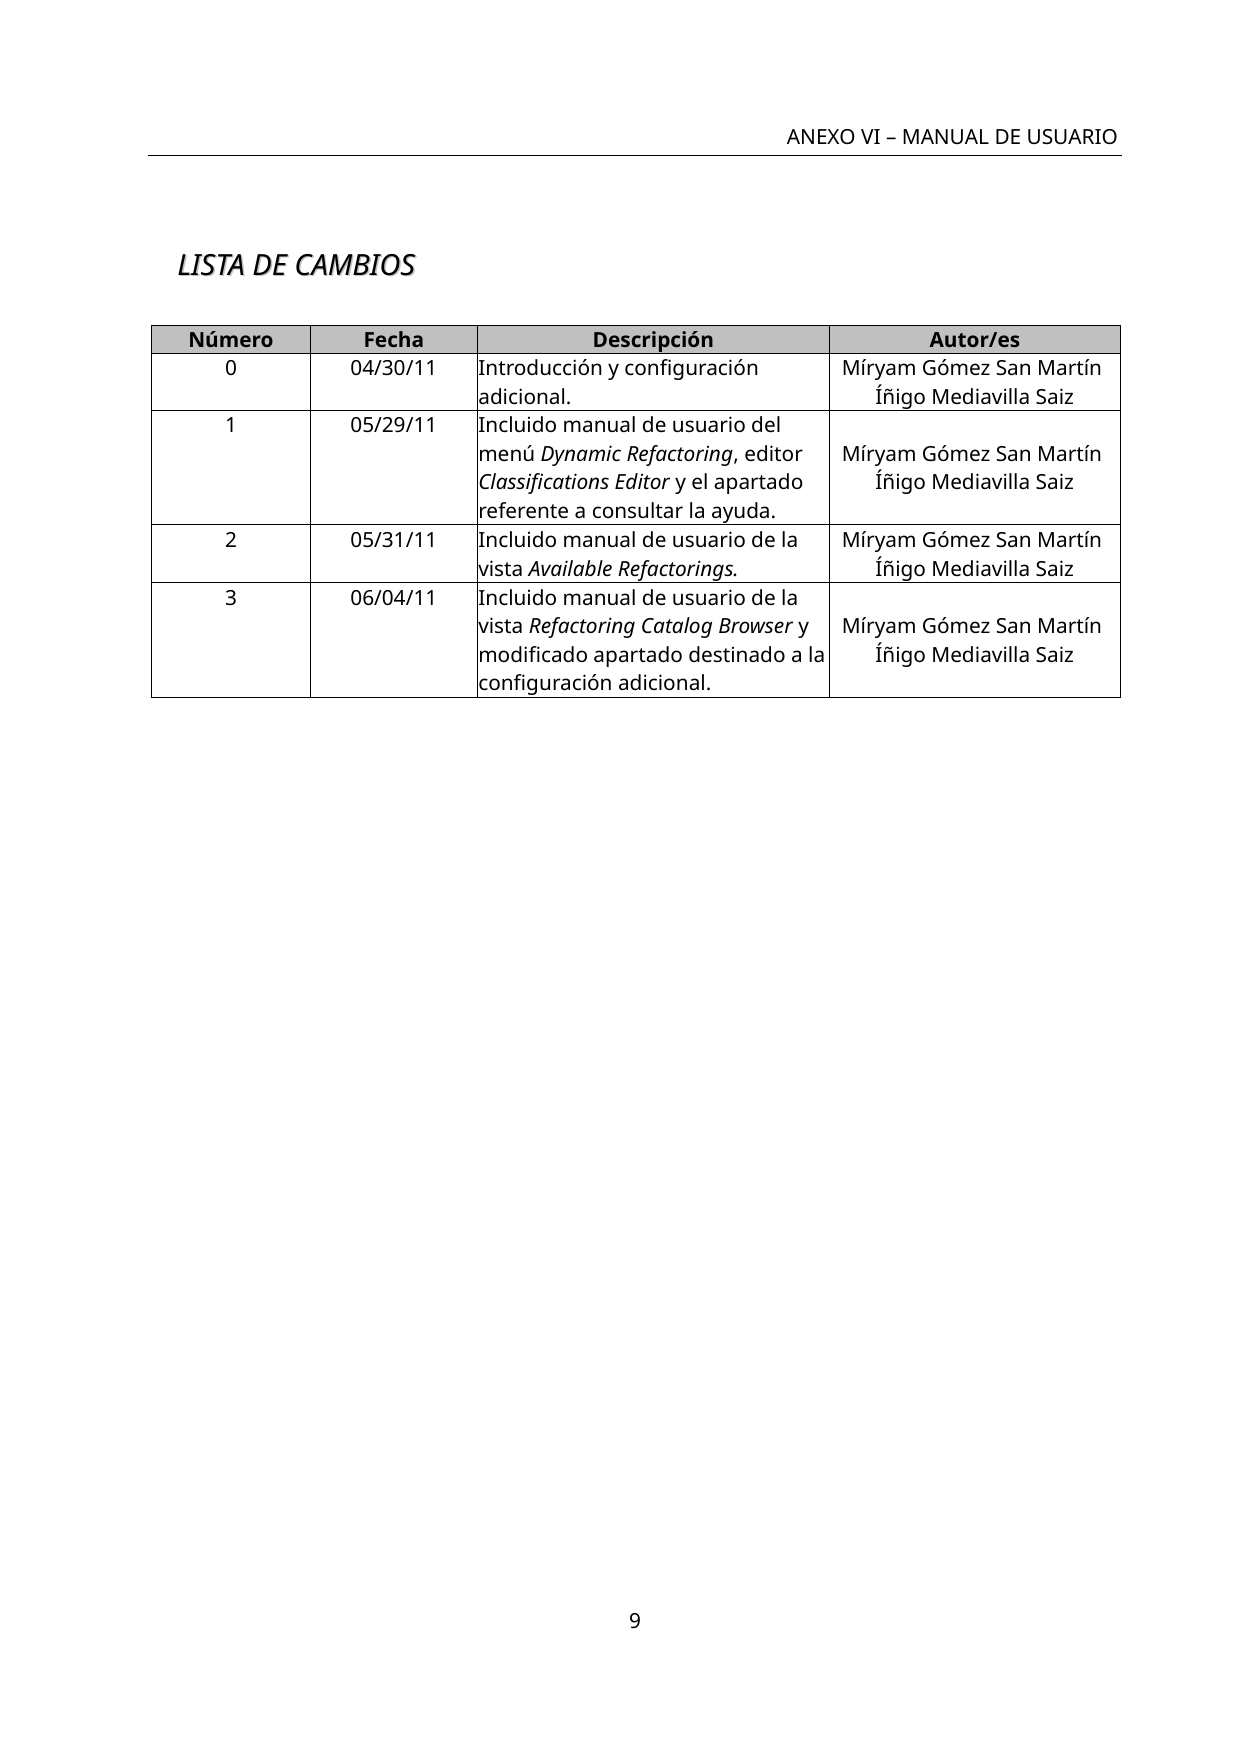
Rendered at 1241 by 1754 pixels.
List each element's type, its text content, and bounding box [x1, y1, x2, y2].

table_cell 2 [152, 525, 310, 582]
table_header Autor/es [830, 326, 1120, 353]
table_header Número [152, 326, 310, 353]
table_cell 31/05/11 [311, 525, 477, 582]
table_cell Introducción y configuración adicional. [478, 354, 829, 410]
table_cell 0 [152, 354, 310, 410]
table_cell Míryam Gómez San Martín Íñigo Mediavilla Saiz [830, 583, 1120, 697]
table_cell 1 [152, 411, 310, 524]
table_cell Míryam Gómez San Martín Íñigo Mediavilla Saiz [830, 525, 1120, 582]
table_cell 3 [152, 583, 310, 697]
table_cell 29/05/11 [311, 411, 477, 524]
table_cell 04/06/11 [311, 583, 477, 697]
table_header Descripción [478, 326, 829, 353]
table_cell Míryam Gómez San Martín Íñigo Mediavilla Saiz [830, 411, 1120, 524]
table_header Fecha [311, 326, 477, 353]
table_cell Míryam Gómez San Martín Íñigo Mediavilla Saiz [830, 354, 1120, 410]
subtitle Lista de cambios [177, 244, 1122, 284]
table_cell Incluido manual de usuario de la vista Available Refactorings. [478, 525, 829, 582]
table_cell Incluido manual de usuario de la vista Refactoring Catalog Browser y modificado apartado destinado a la configuración adicional. [478, 583, 829, 697]
table_cell Incluido manual de usuario del menú Dynamic Refactoring, editor Classifications Editor y el apartado referente a consultar la ayuda. [478, 411, 829, 524]
table_cell 30/04/11 [311, 354, 477, 410]
